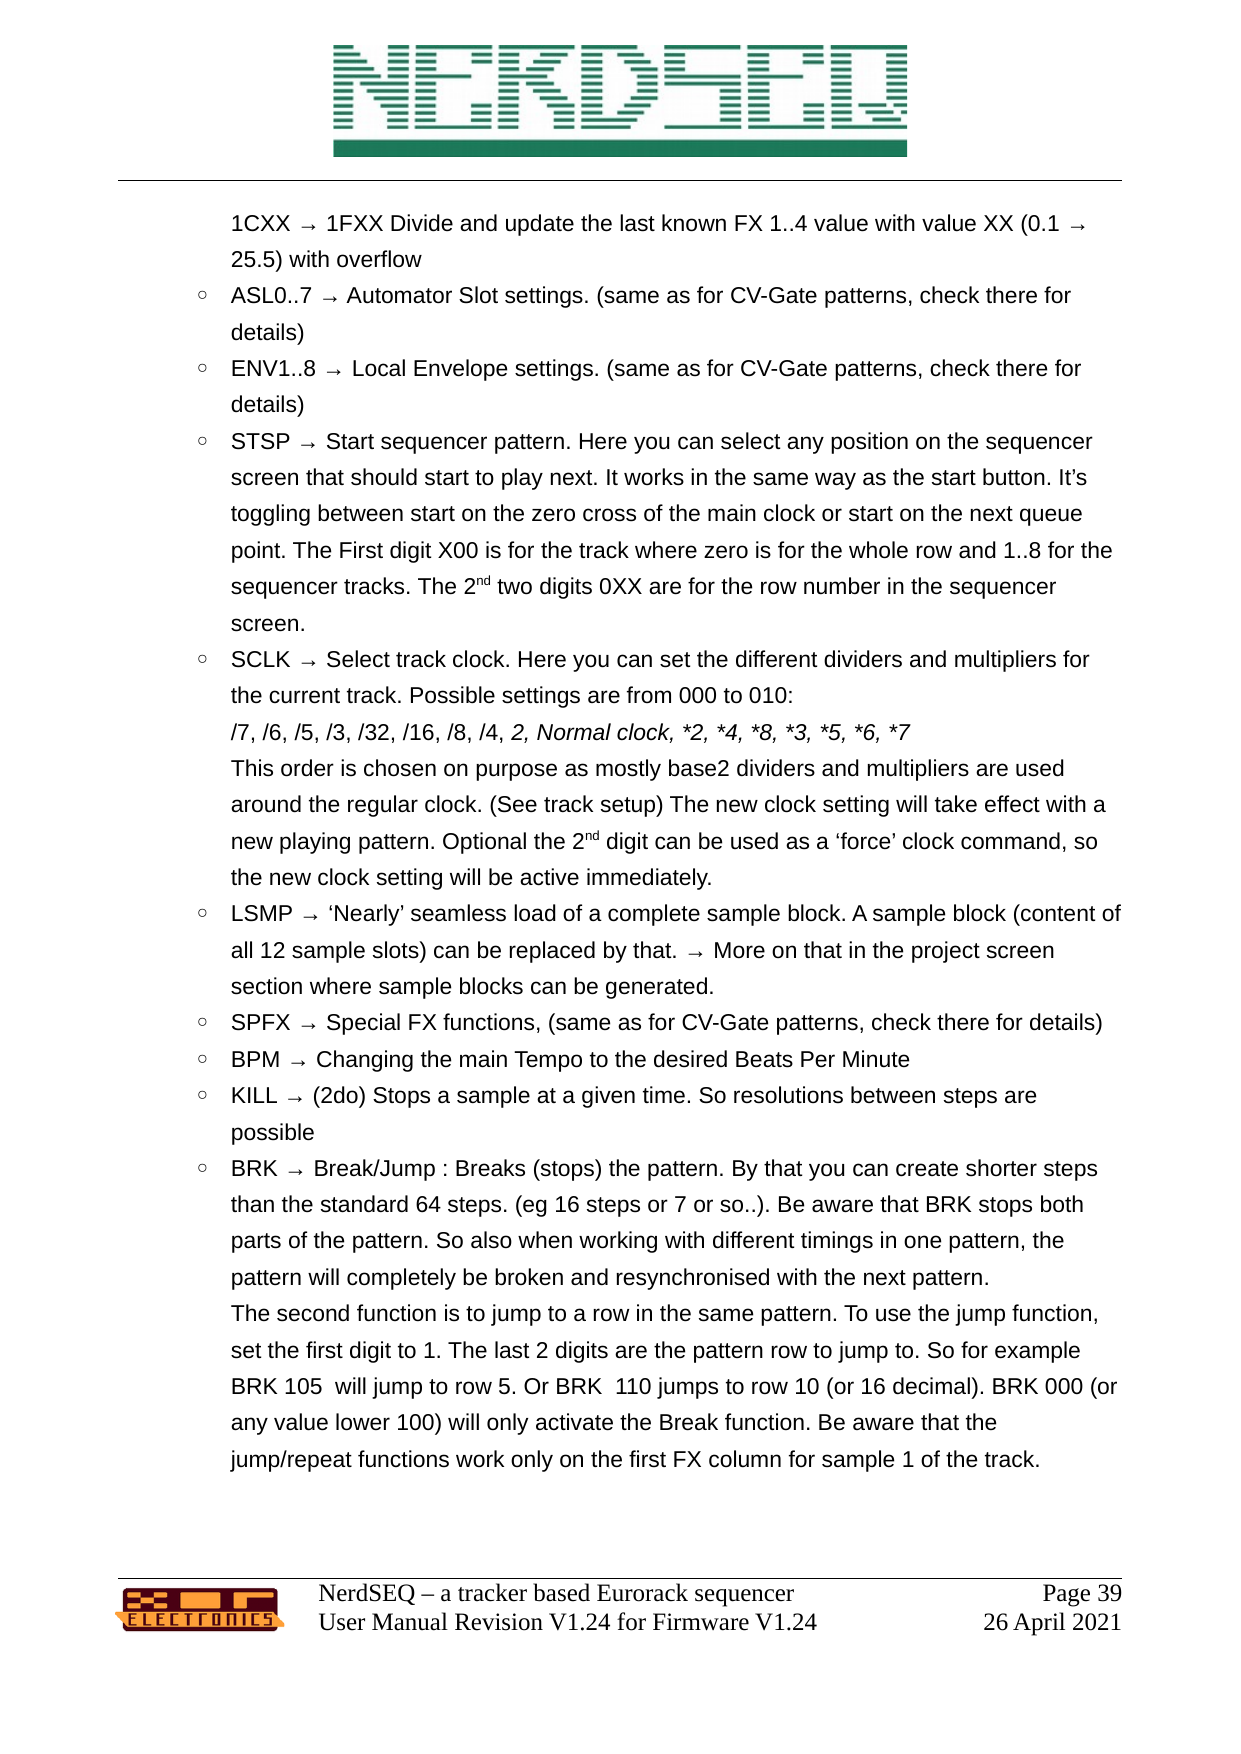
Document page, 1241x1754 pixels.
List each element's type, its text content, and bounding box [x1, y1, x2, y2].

list BPM → Changing the main Tempo to the desired Beats Per Minute [193, 1046, 1122, 1072]
list 1CXX → 1FXX Divide and update the last known FX 1..4 value with value XX (0.1 → 25.5) with overflow [193, 209, 1122, 272]
list STSP → Start sequencer pattern. Here you can select any position on the sequencer screen that should start to play next. It works in the same way as the start button. It’s toggling between start on the zero cross of the main clock or start on the next queue point. The First digit X00 is for the track where zero is for the whole row and 1..8 for the sequencer tracks. The 2nd two digits 0XX are for the row number in the sequencer screen. [193, 428, 1122, 636]
list SPFX → Special FX functions, (same as for CV-Gate patterns, check there for details) [193, 1009, 1122, 1036]
list ENV1..8 → Local Envelope settings. (same as for CV-Gate patterns, check there for details) [193, 355, 1122, 418]
list The second function is to jump to a row in the same pattern. To use the jump function, set the first digit to 1. The last 2 digits are the pattern row to jump to. So for example BRK 105 will jump to row 5. Or BRK 110 jumps to row 10 (or 16 decimal). BRK 000 (or any value lower 100) will only activate the Break function. Be aware that the jump/repeat functions work only on the first FX column for sample 1 of the track. [193, 1300, 1122, 1472]
list LSMP → ‘Nearly’ seamless load of a complete sample block. A sample block (content of all 12 sample slots) can be replaced by that. → More on that in the project screen section where sample blocks can be generated. [193, 900, 1122, 999]
list SCLK → Select track clock. Here you can set the different dividers and multipliers for the current track. Possible settings are from 000 to 010: [193, 646, 1122, 708]
list /7, /6, /5, /3, /32, /16, /8, /4, 2, Normal clock, *2, *4, *8, *3, *5, *6, *7 This order is chosen on purpose as mostly base2 dividers and multipliers are used around the regular clock. (See track setup) The new clock setting will take effect with a new playing pattern. Optional the 2nd digit can be used as a ‘force’ clock command, so the new clock setting will be active immediately. [193, 718, 1122, 890]
list KILL → (2do) Stops a sample at a given time. So resolutions between steps are possible [193, 1082, 1122, 1145]
list ASL0..7 → Automator Slot settings. (same as for CV-Gate patterns, check there for details) [193, 282, 1122, 345]
picture [115, 1584, 285, 1634]
picture [333, 45, 908, 157]
list BRK → Break/Jump : Breaks (stops) the pattern. By that you can create shorter steps than the standard 64 steps. (eg 16 steps or 7 or so..). Be aware that BRK stops both parts of the pattern. So also when working with different timings in one pattern, the pattern will completely be broken and resynchronised with the next pattern. [193, 1155, 1122, 1290]
